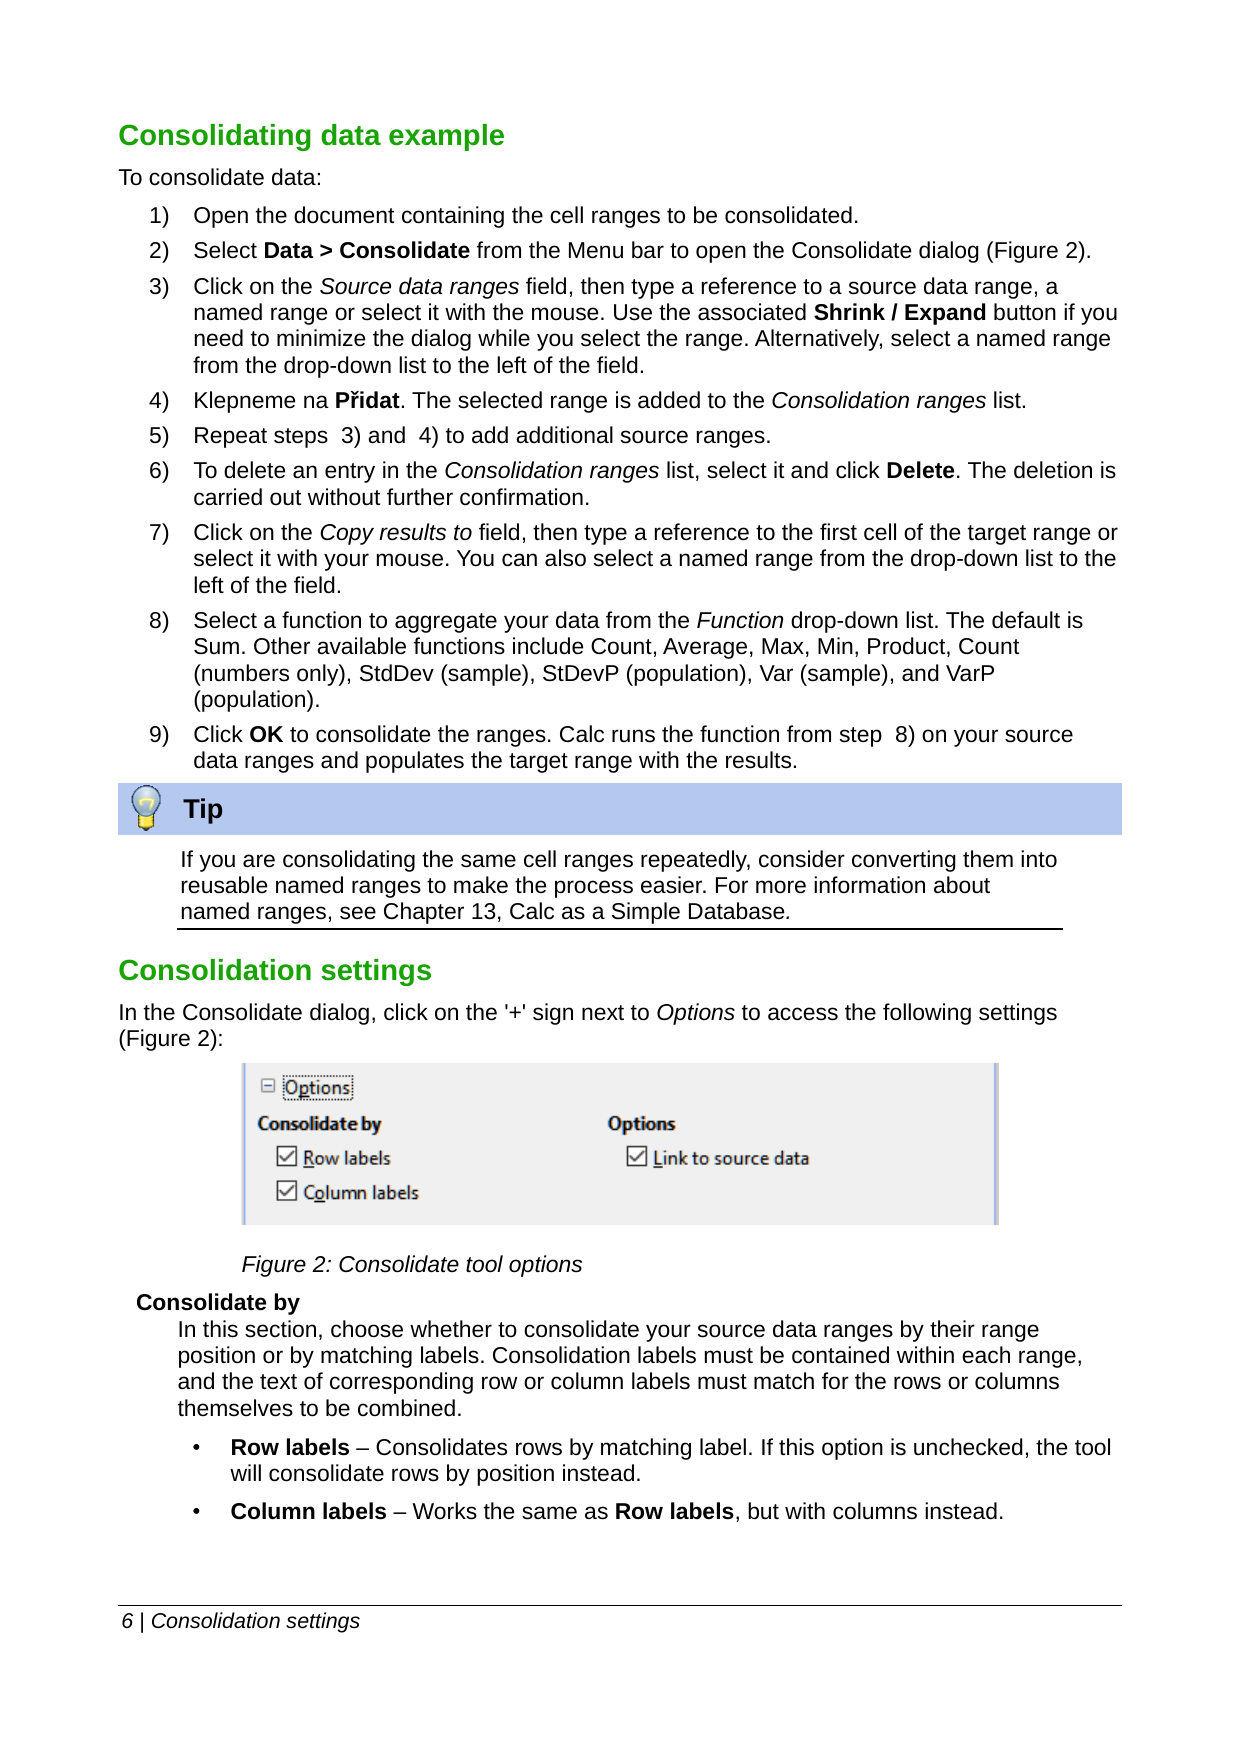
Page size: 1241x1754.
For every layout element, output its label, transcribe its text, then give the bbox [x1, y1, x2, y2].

text If you are consolidating the same cell ranges repeatedly, consider converting them into reusable named ranges to make the process easier. For more information about named ranges, see Chapter 13, Calc as a Simple Database. [177, 842, 1063, 928]
text In this section, choose whether to consolidate your source data ranges by their range position or by matching labels. Consolidation labels must be contained within each range, and the text of corresponding row or column labels must match for the rows or columns themselves to be combined. [177, 1316, 1122, 1421]
list Klepneme na Přidat. The selected range is added to the Consolidation ranges list. [169, 387, 1122, 413]
list Click on the Source data ranges field, then type a reference to a source data range, a named range or select it with the mouse. Use the associated Shrink / Expand button if you need to minimize the dialog while you select the range. Alternatively, select a named range from the drop-down list to the left of the field. [169, 273, 1122, 378]
list Row labels – Consolidates rows by matching label. If this option is unchecked, the tool will consolidate rows by position instead. [192, 1433, 1122, 1486]
list Open the document containing the cell ranges to be consolidated. [169, 202, 1122, 229]
list Column labels – Works the same as Row labels, but with columns instead. [192, 1498, 1122, 1524]
list Click OK to consolidate the ranges. Calc runs the function from step 8 on your source data ranges and populates the target range with the results. [169, 721, 1122, 774]
list Select Data > Consolidate from the Menu bar to open the Consolidate dialog (Figure 2). [169, 237, 1122, 264]
picture [119, 783, 170, 834]
subtitle Tip [118, 783, 1122, 835]
list Select a function to aggregate your data from the Function drop-down list. The default is Sum. Other available functions include Count, Average, Max, Min, Product, Count (numbers only), StdDev (sample), StDevP (population), Var (sample), and VarP (population). [169, 607, 1122, 712]
text To consolidate data: [118, 163, 1122, 190]
picture [241, 1063, 999, 1225]
list To delete an entry in the Consolidation ranges list, select it and click Delete. The deletion is carried out without further confirmation. [169, 457, 1122, 510]
list Click on the Copy results to field, then type a reference to the first cell of the target range or select it with your mouse. You can also select a named range from the drop-down list to the left of the field. [169, 519, 1122, 598]
subtitle Consolidating data example [118, 118, 1122, 152]
text Figure 2: Consolidate tool options [241, 1225, 999, 1277]
list Repeat steps 3 and 4 to add additional source ranges. [169, 422, 1122, 448]
text Consolidate by [136, 1289, 1122, 1316]
subtitle Consolidation settings [118, 953, 1122, 987]
text In the Consolidate dialog, click on the '+' sign next to Options to access the following settings (Figure 2): [118, 999, 1122, 1051]
